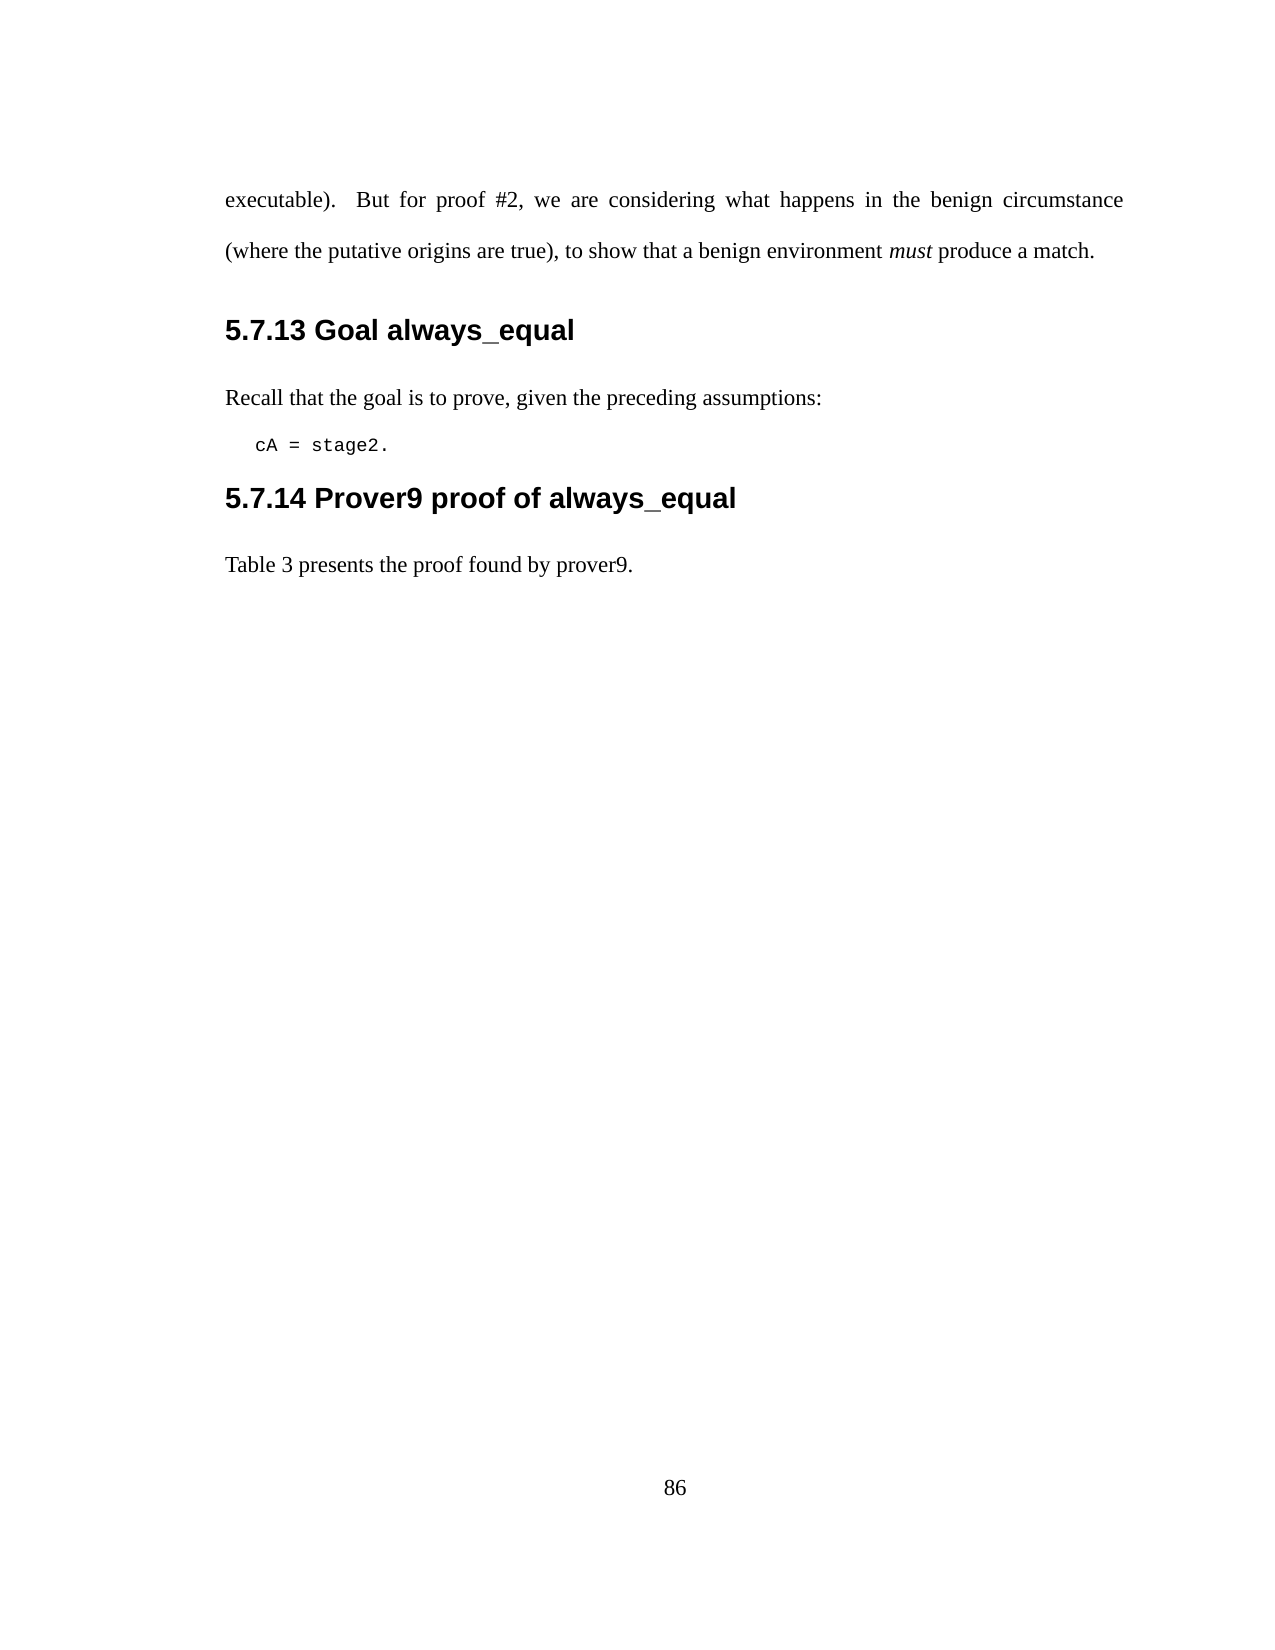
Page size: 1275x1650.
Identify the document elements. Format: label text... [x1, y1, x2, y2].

subtitle Prover9 proof of always_equal [225, 482, 1125, 514]
text executable). But for proof #2, we are considering what happens in the benign circumstance (where the putative origins are true), to show that a benign environment must produce a match. [225, 187, 1125, 264]
text Recall that the goal is to prove, given the preceding assumptions: [225, 385, 1125, 410]
text Table 3 presents the proof found by prover9. [225, 552, 1125, 578]
text cA = stage2. [225, 436, 1125, 457]
subtitle Goal always_equal [225, 314, 1125, 347]
